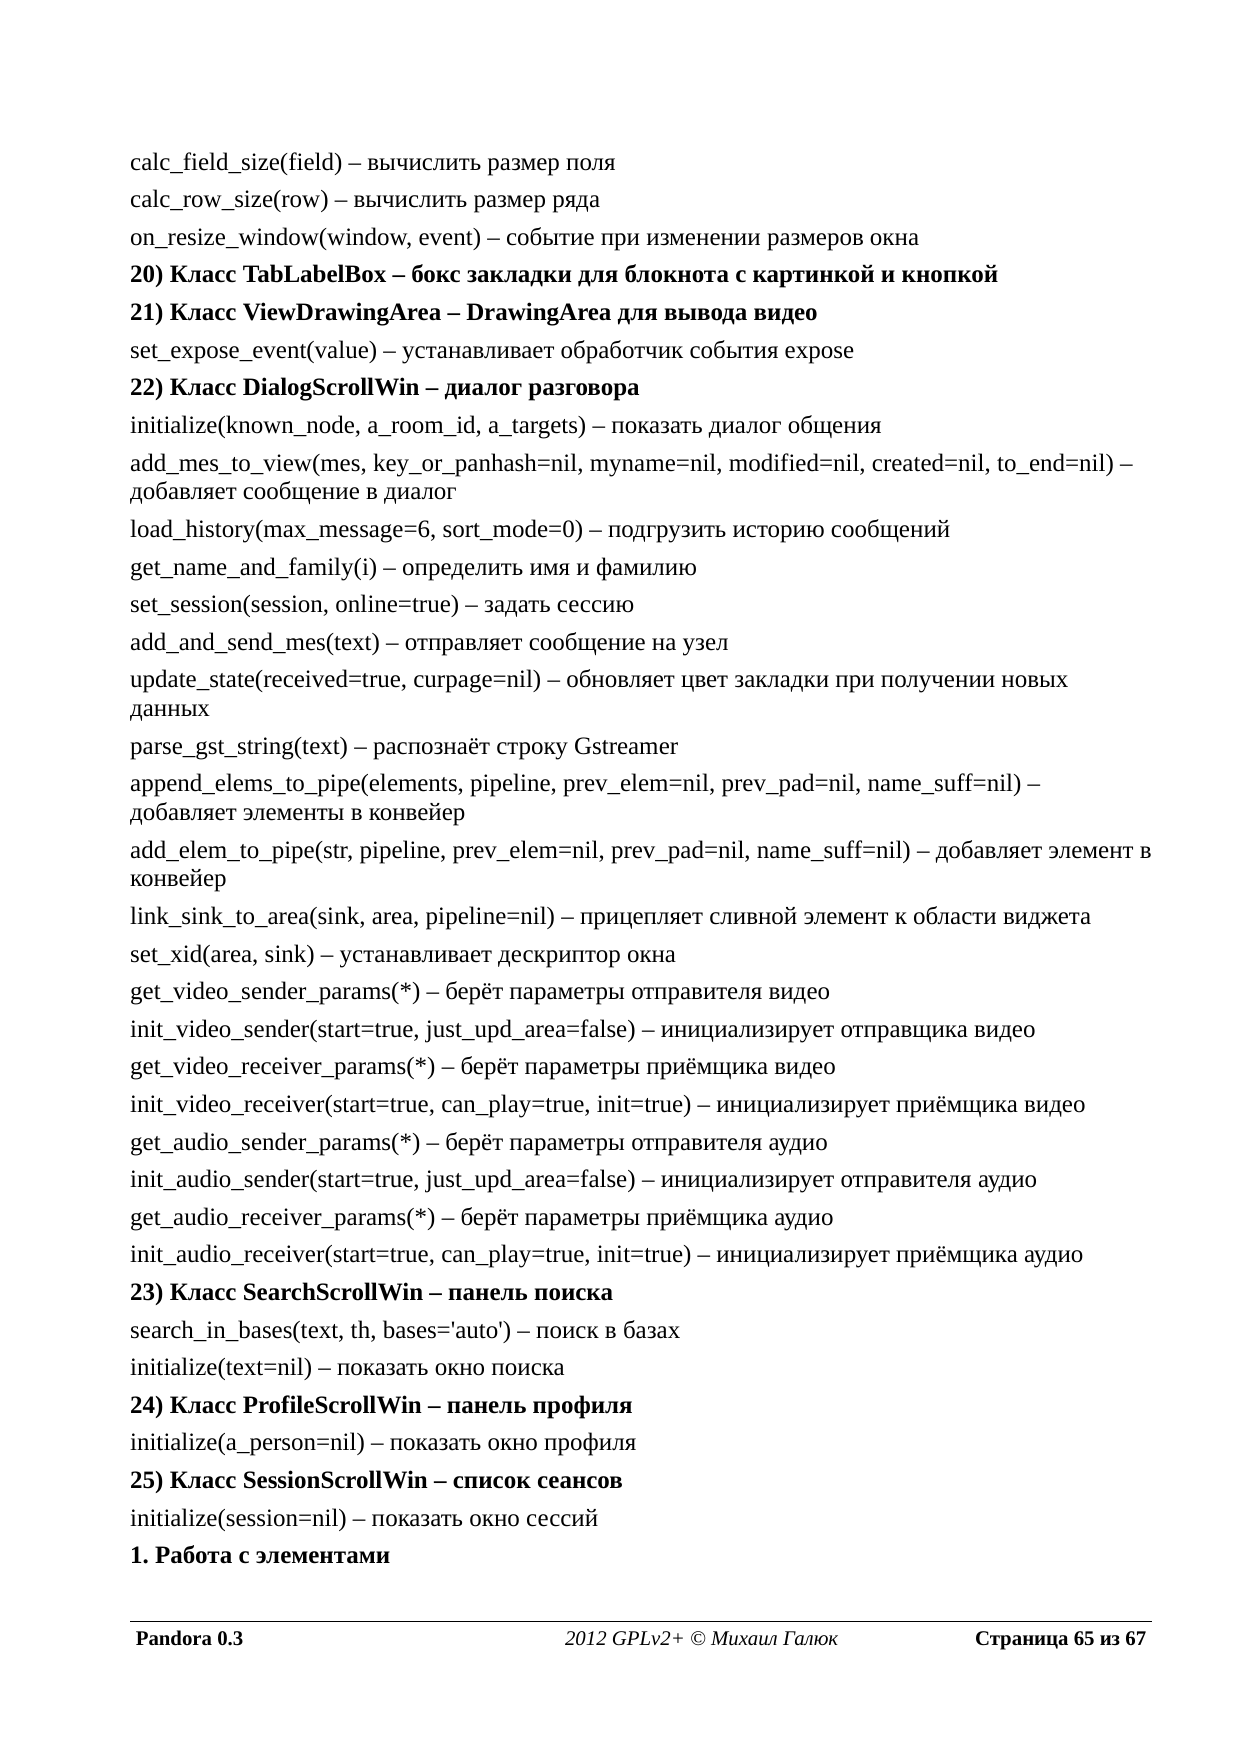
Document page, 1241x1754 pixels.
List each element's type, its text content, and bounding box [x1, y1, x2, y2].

text 25) Класс SessionScrollWin – список сеансов [130, 1465, 1152, 1494]
text 20) Класс TabLabelBox – бокс закладки для блокнота с картинкой и кнопкой [130, 259, 1152, 288]
text get_video_sender_params(*) – берёт параметры отправителя видео [130, 976, 1152, 1005]
text 24) Класс ProfileScrollWin – панель профиля [130, 1390, 1152, 1419]
text append_elems_to_pipe(elements, pipeline, prev_elem=nil, prev_pad=nil, name_suff=nil) – добавляет элементы в конвейер [130, 768, 1152, 826]
text update_state(received=true, curpage=nil) – обновляет цвет закладки при получении новых данных [130, 664, 1152, 722]
text get_name_and_family(i) – определить имя и фамилию [130, 552, 1152, 580]
text initialize(text=nil) – показать окно поиска [130, 1352, 1152, 1381]
text set_xid(area, sink) – устанавливает дескриптор окна [130, 939, 1152, 967]
text init_audio_sender(start=true, just_upd_area=false) – инициализирует отправителя аудио [130, 1164, 1152, 1193]
text add_mes_to_view(mes, key_or_panhash=nil, myname=nil, modified=nil, created=nil, to_end=nil) – добавляет сообщение в диалог [130, 448, 1152, 505]
text link_sink_to_area(sink, area, pipeline=nil) – прицепляет сливной элемент к области виджета [130, 901, 1152, 930]
text get_audio_receiver_params(*) – берёт параметры приёмщика аудио [130, 1202, 1152, 1231]
text calc_row_size(row) – вычислить размер ряда [130, 184, 1152, 213]
text add_elem_to_pipe(str, pipeline, prev_elem=nil, prev_pad=nil, name_suff=nil) – добавляет элемент в конвейер [130, 835, 1152, 892]
text initialize(a_person=nil) – показать окно профиля [130, 1427, 1152, 1456]
text initialize(session=nil) – показать окно сессий [130, 1503, 1152, 1531]
text 1. Работа с элементами [130, 1540, 1152, 1569]
text load_history(max_message=6, sort_mode=0) – подгрузить историю сообщений [130, 514, 1152, 543]
text get_video_receiver_params(*) – берёт параметры приёмщика видео [130, 1051, 1152, 1080]
text init_video_sender(start=true, just_upd_area=false) – инициализирует отправщика видео [130, 1014, 1152, 1043]
text on_resize_window(window, event) – событие при изменении размеров окна [130, 222, 1152, 251]
text search_in_bases(text, th, bases='auto') – поиск в базах [130, 1315, 1152, 1343]
text set_session(session, online=true) – задать сессию [130, 589, 1152, 618]
text 23) Класс SearchScrollWin – панель поиска [130, 1277, 1152, 1306]
text parse_gst_string(text) – распознаёт строку Gstreamer [130, 731, 1152, 759]
text init_audio_receiver(start=true, can_play=true, init=true) – инициализирует приёмщика аудио [130, 1239, 1152, 1268]
text set_expose_event(value) – устанавливает обработчик события expose [130, 335, 1152, 363]
text 22) Класс DialogScrollWin – диалог разговора [130, 372, 1152, 401]
text 21) Класс ViewDrawingArea – DrawingArea для вывода видео [130, 297, 1152, 326]
text calc_field_size(field) – вычислить размер поля [130, 147, 1152, 176]
text add_and_send_mes(text) – отправляет сообщение на узел [130, 627, 1152, 656]
text init_video_receiver(start=true, can_play=true, init=true) – инициализирует приёмщика видео [130, 1089, 1152, 1118]
text get_audio_sender_params(*) – берёт параметры отправителя аудио [130, 1127, 1152, 1155]
text initialize(known_node, a_room_id, a_targets) – показать диалог общения [130, 410, 1152, 439]
